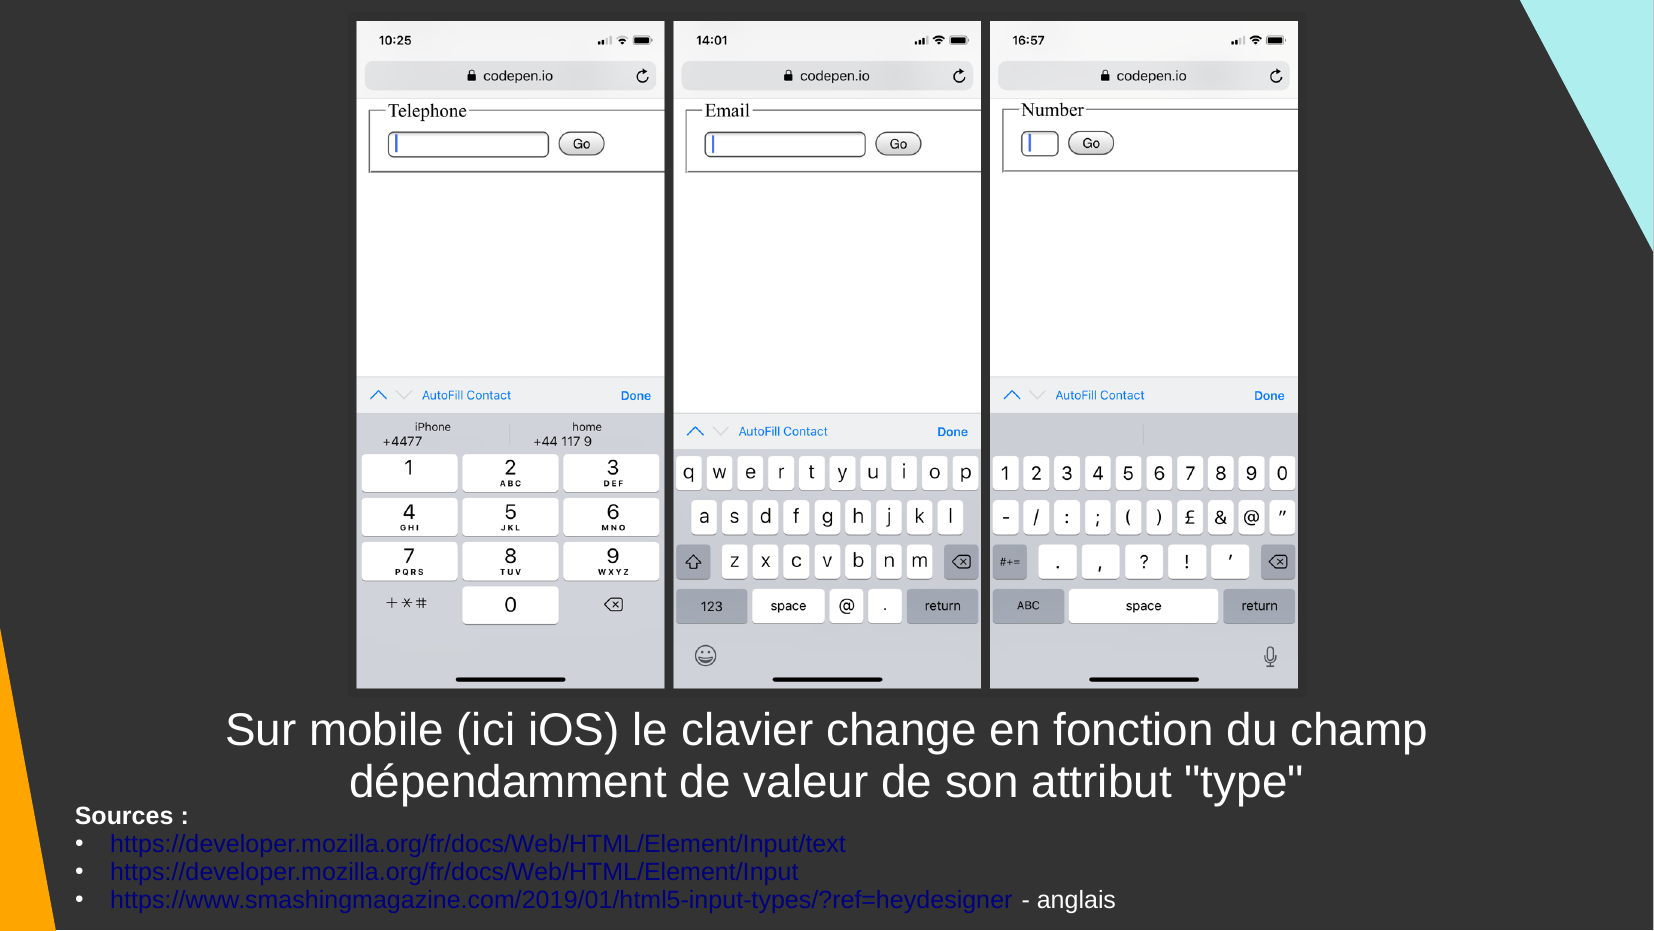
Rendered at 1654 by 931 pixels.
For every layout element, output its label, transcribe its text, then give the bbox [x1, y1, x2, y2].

title Sur mobile (ici iOS) le clavier change en fonction du champ dépendamment de valeur de son attribut "type" [126, 704, 1527, 807]
text_box [0, 627, 56, 931]
picture [348, 12, 1306, 697]
text_box [1519, 0, 1654, 254]
text_box Sources : https://developer.mozilla.org/fr/docs/Web/HTML/Element/Input/text https://developer.mozilla.org/fr/docs/Web/HTML/Element/Input https://www.smashingmagazine.com/2019/01/html5-input-types/?ref=heydesigner - anglais [60, 794, 1546, 931]
